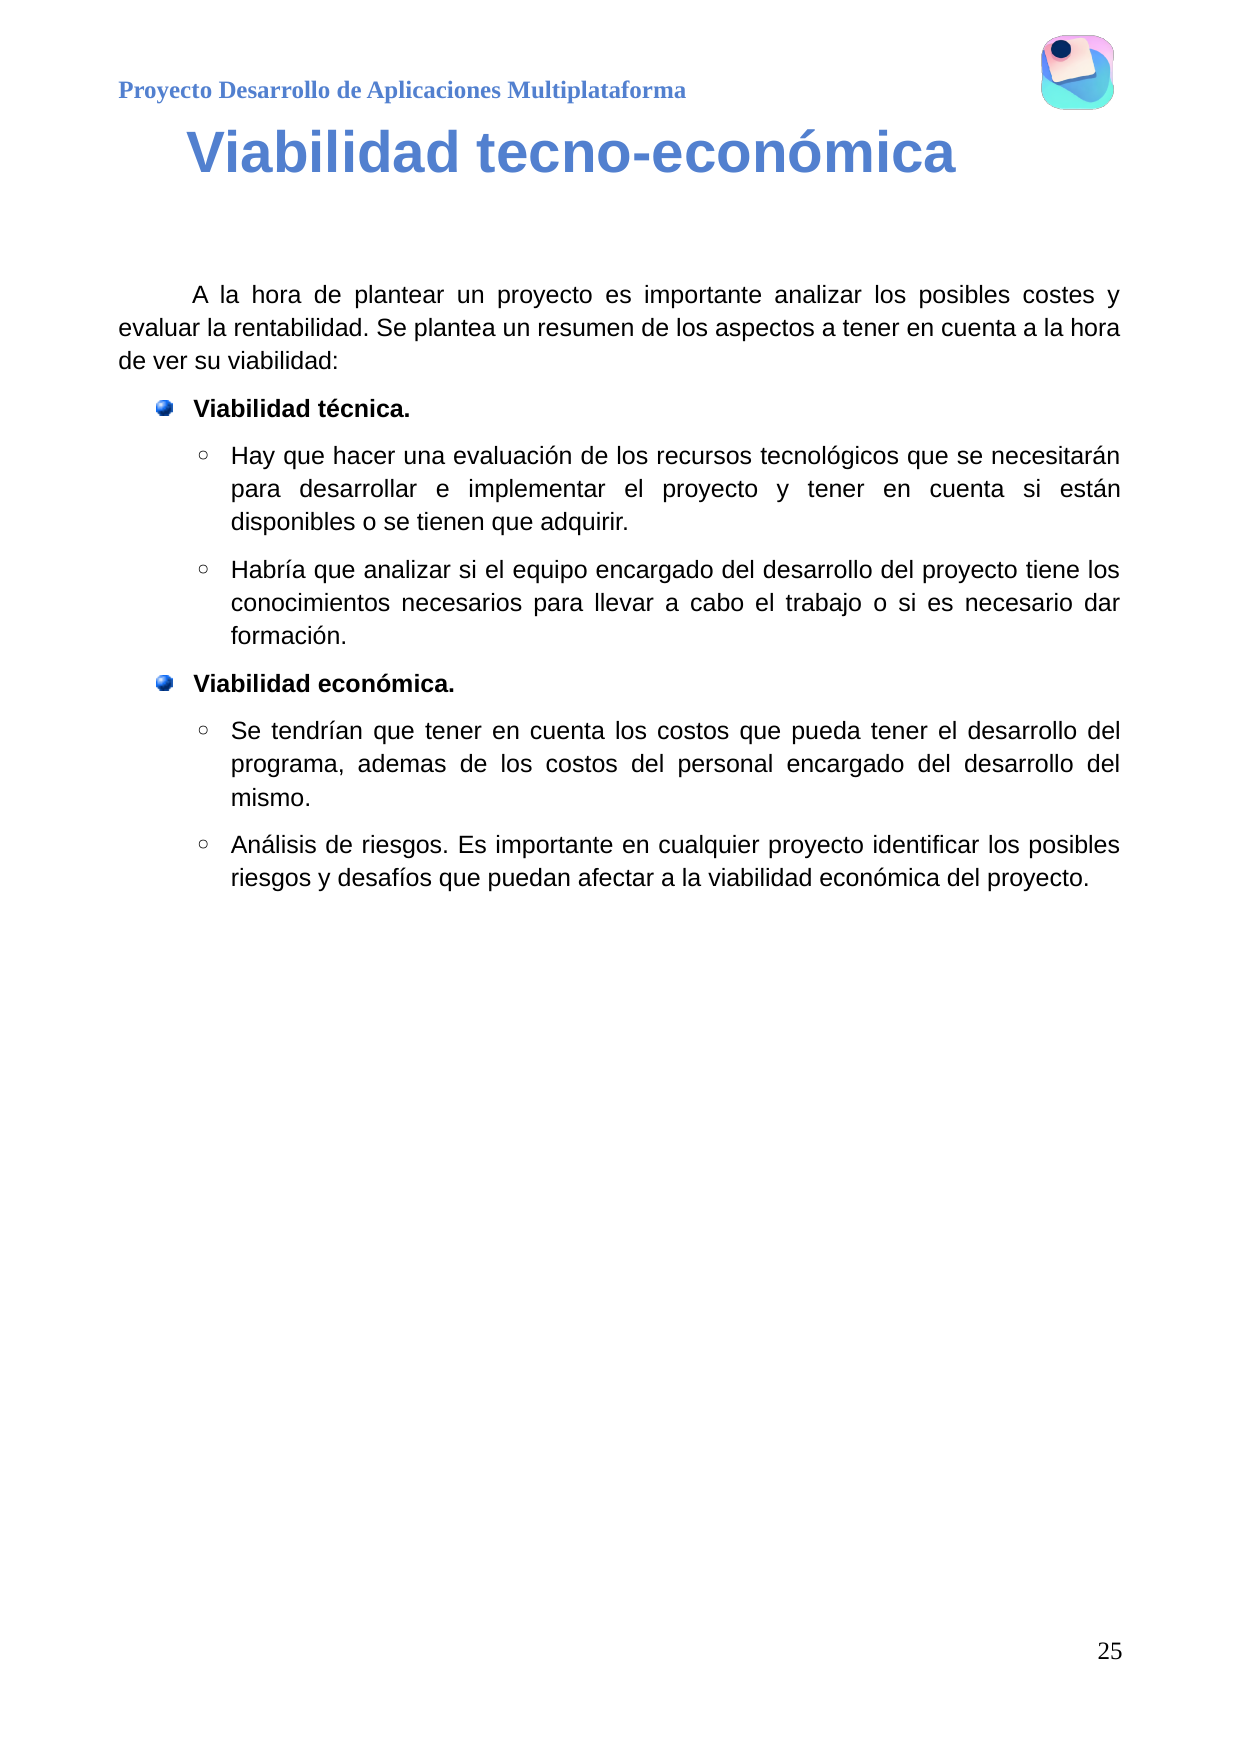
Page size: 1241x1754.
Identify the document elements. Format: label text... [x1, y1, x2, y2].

list Hay que hacer una evaluación de los recursos tecnológicos que se necesitarán para desarrollar e implementar el proyecto y tener en cuenta si están disponibles o se tienen que adquirir. [193, 441, 1122, 536]
subtitle Viabilidad tecno-económica [118, 118, 1122, 185]
list Habría que analizar si el equipo encargado del desarrollo del proyecto tiene los conocimientos necesarios para llevar a cabo el trabajo o si es necesario dar formación. [193, 555, 1122, 650]
picture [156, 675, 173, 691]
list Análisis de riesgos. Es importante en cualquier proyecto identificar los posibles riesgos y desafíos que puedan afectar a la viabilidad económica del proyecto. [193, 830, 1122, 892]
picture [156, 400, 173, 416]
list Viabilidad técnica. [156, 394, 1122, 422]
picture [1025, 26, 1125, 121]
text A la hora de plantear un proyecto es importante analizar los posibles costes y evaluar la rentabilidad. Se plantea un resumen de los aspectos a tener en cuenta a la hora de ver su viabilidad: [118, 280, 1122, 375]
list Se tendrían que tener en cuenta los costos que pueda tener el desarrollo del programa, ademas de los costos del personal encargado del desarrollo del mismo. [193, 716, 1122, 811]
list Viabilidad económica. [156, 669, 1122, 697]
